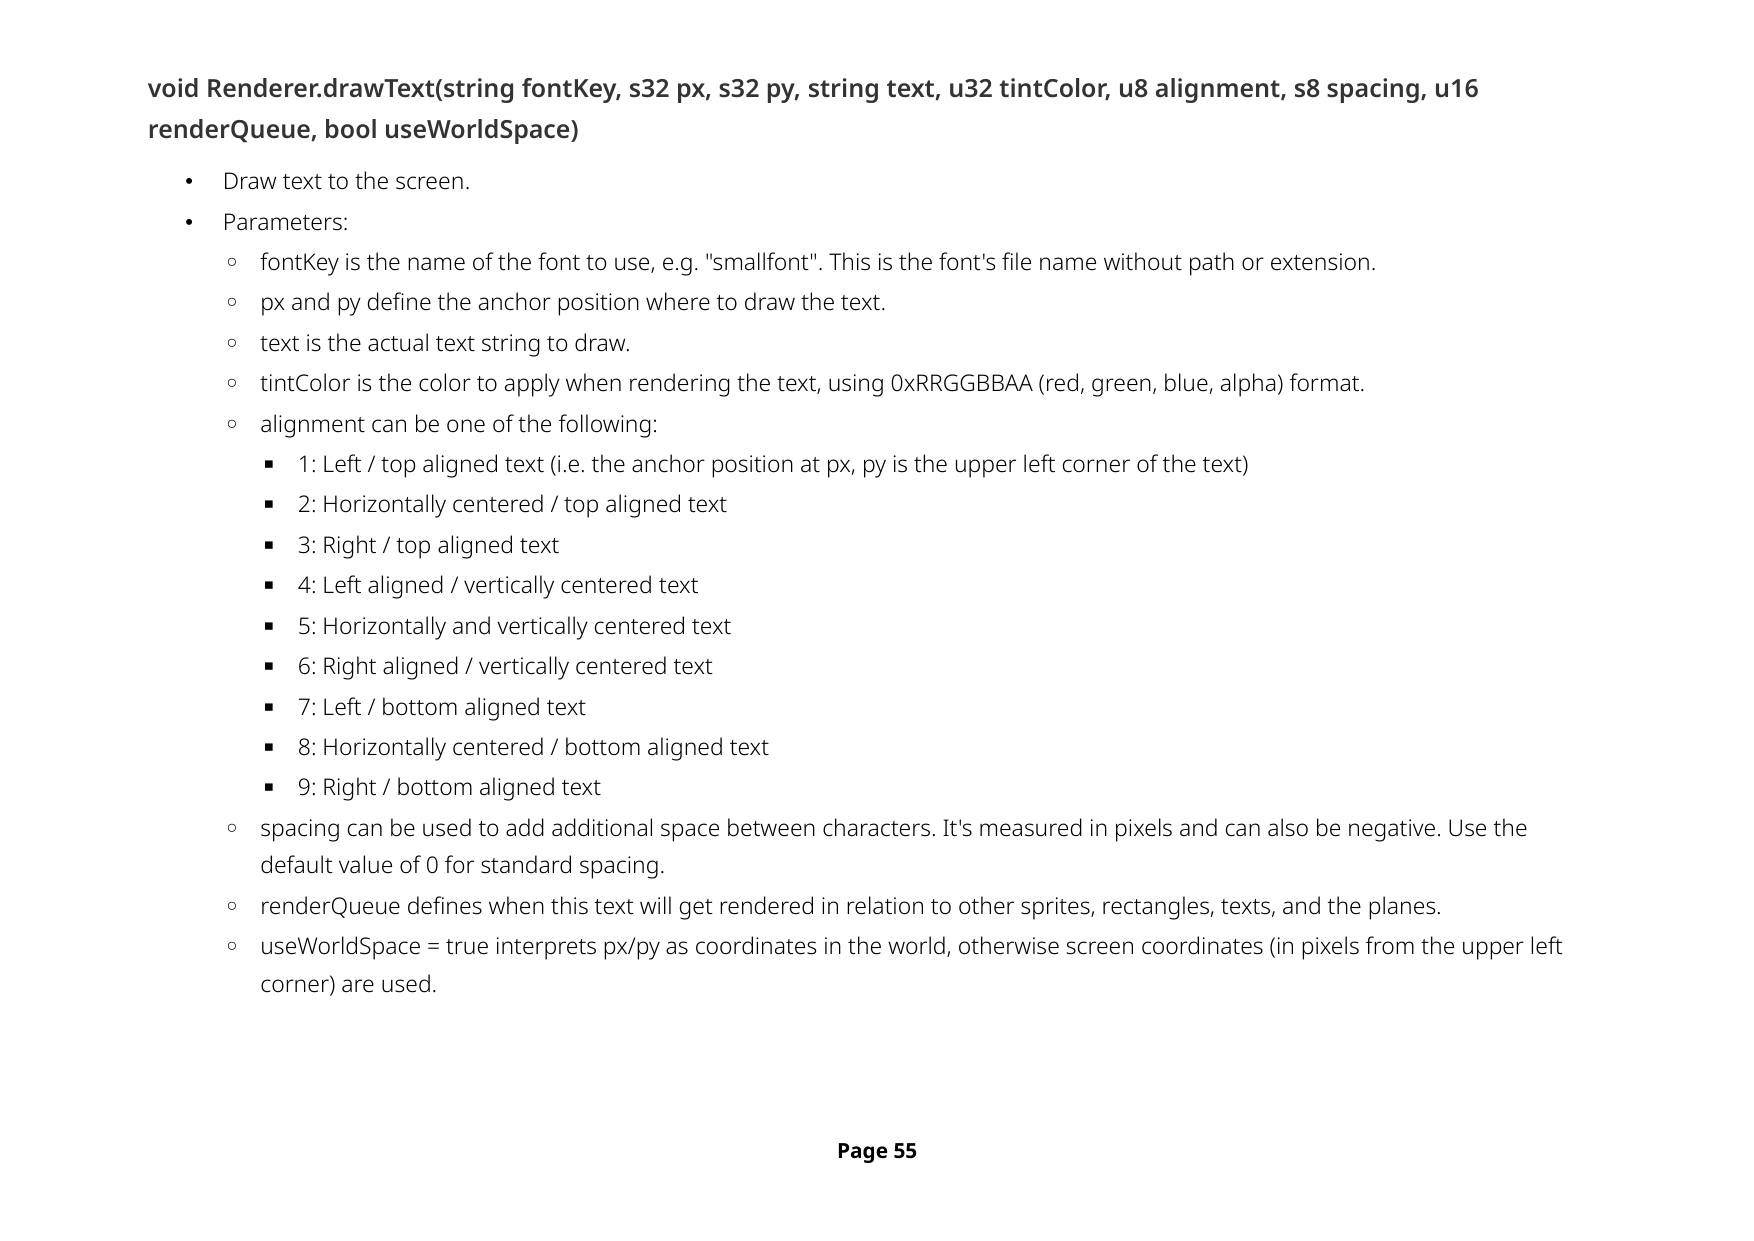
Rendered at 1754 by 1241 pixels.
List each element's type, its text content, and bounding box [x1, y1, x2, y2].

list fontKey is the name of the font to use, e.g. "smallfont". This is the font's file name without path or extension. [223, 246, 1606, 277]
list alignment can be one of the following: [223, 407, 1606, 439]
list 6: Right aligned / vertically centered text [260, 650, 1606, 681]
list 7: Left / bottom aligned text [260, 690, 1606, 722]
list renderQueue defines when this text will get rendered in relation to other sprites, rectangles, texts, and the planes. [223, 889, 1606, 921]
list text is the actual text string to draw. [223, 327, 1606, 358]
list px and py define the anchor position where to draw the text. [223, 286, 1606, 317]
subtitle void Renderer.drawText(string fontKey, s32 px, s32 py, string text, u32 tintColor, u8 alignment, s8 spacing, u16 renderQueue, bool useWorldSpace) [148, 71, 1606, 146]
list Parameters: [185, 205, 1606, 237]
list 9: Right / bottom aligned text [260, 771, 1606, 802]
list 5: Horizontally and vertically centered text [260, 609, 1606, 641]
list 1: Left / top aligned text (i.e. the anchor position at px, py is the upper left corner of the text) [260, 448, 1606, 479]
list 4: Left aligned / vertically centered text [260, 569, 1606, 600]
list 8: Horizontally centered / bottom aligned text [260, 731, 1606, 762]
list 3: Right / top aligned text [260, 529, 1606, 560]
list tintColor is the color to apply when rendering the text, using 0xRRGGBBAA (red, green, blue, alpha) format. [223, 367, 1606, 398]
list 2: Horizontally centered / top aligned text [260, 488, 1606, 519]
list useWorldSpace = true interprets px/py as coordinates in the world, otherwise screen coordinates (in pixels from the upper left corner) are used. [223, 930, 1606, 999]
list Draw text to the screen. [185, 165, 1606, 196]
list spacing can be used to add additional space between characters. It's measured in pixels and can also be negative. Use the default value of 0 for standard spacing. [223, 812, 1606, 880]
